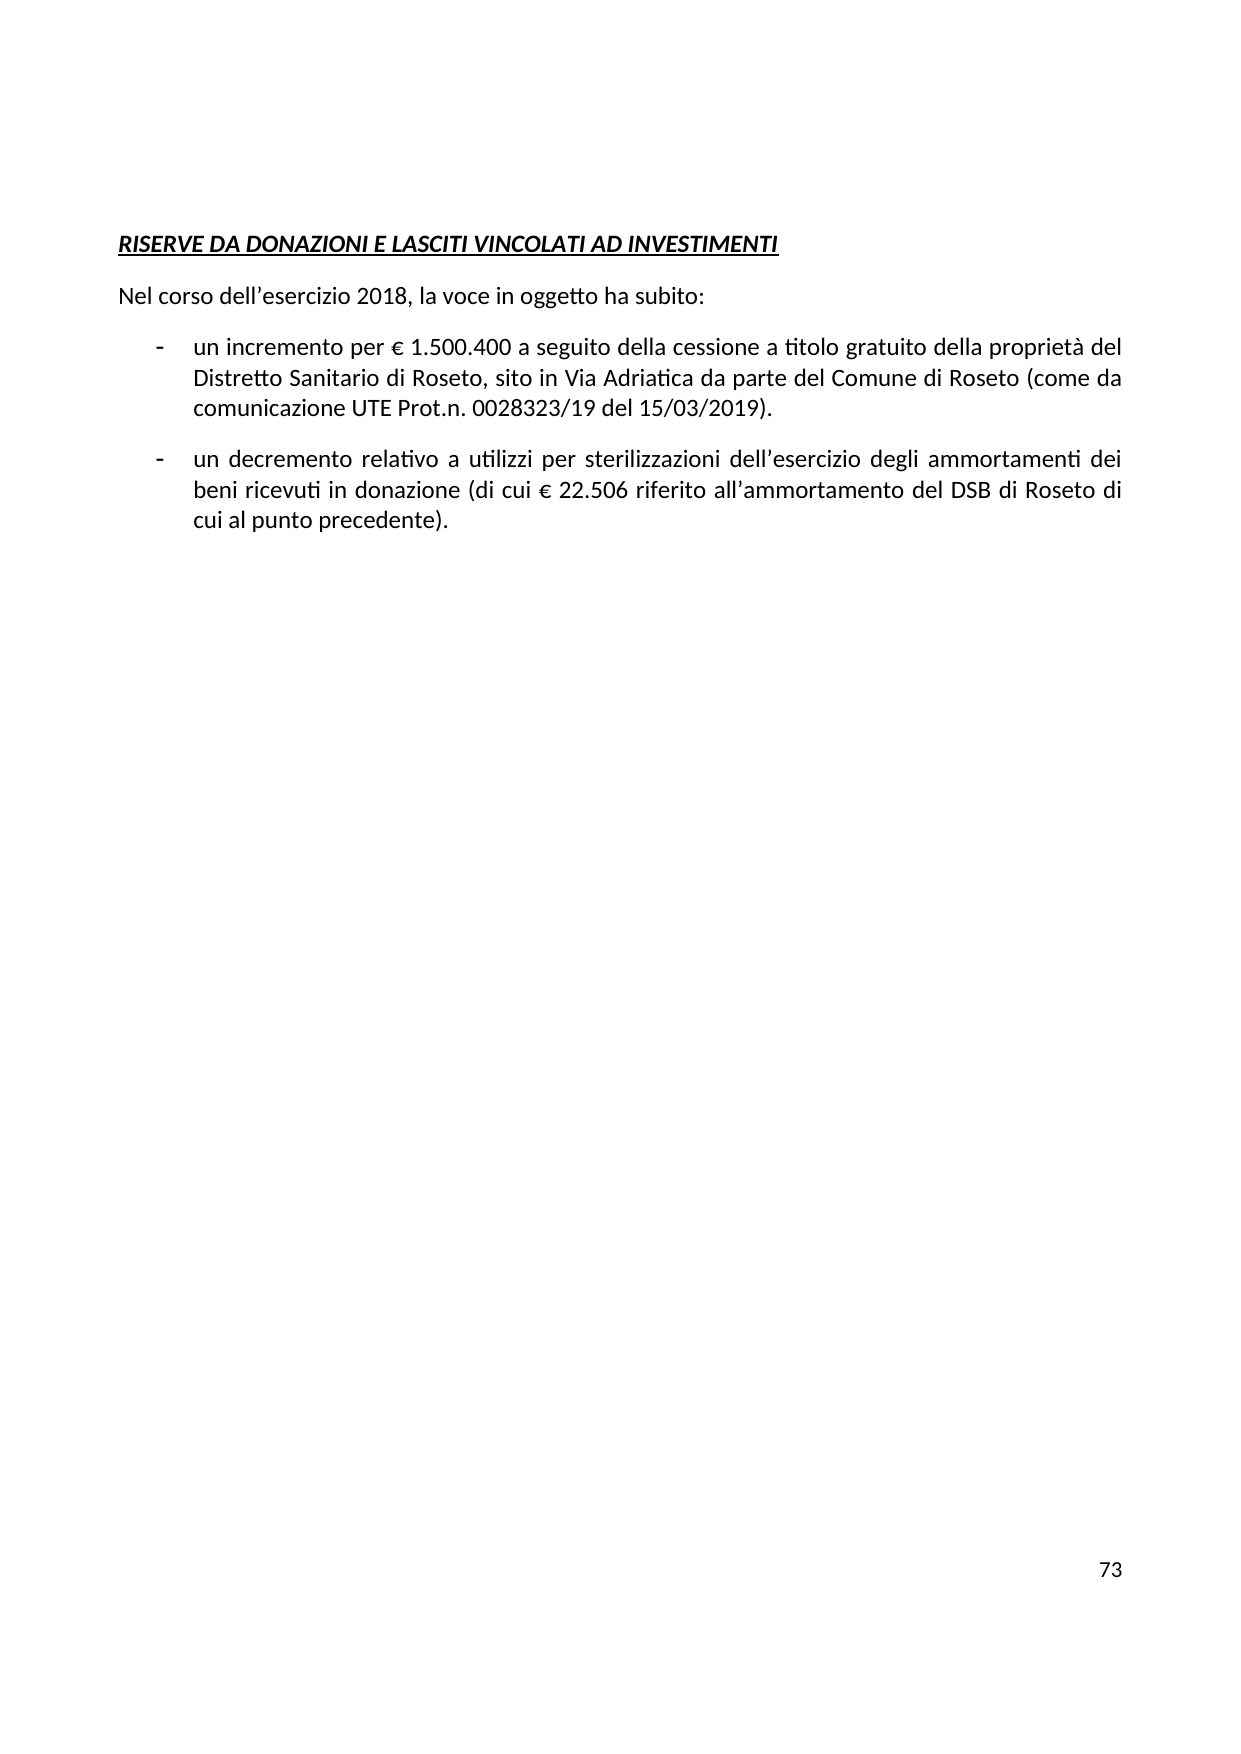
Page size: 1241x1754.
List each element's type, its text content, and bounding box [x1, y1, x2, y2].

list un incremento per € 1.500.400 a seguito della cessione a titolo gratuito della proprietà del Distretto Sanitario di Roseto, sito in Via Adriatica da parte del Comune di Roseto (come da comunicazione UTE Prot.n. 0028323/19 del 15/03/2019). [156, 331, 1122, 423]
list un decremento relativo a utilizzi per sterilizzazioni dell’esercizio degli ammortamenti dei beni ricevuti in donazione (di cui € 22.506 riferito all’ammortamento del DSB di Roseto di cui al punto precedente). [156, 443, 1122, 535]
text RISERVE DA DONAZIONI E LASCITI VINCOLATI AD INVESTIMENTI [118, 228, 1122, 259]
text Nel corso dell’esercizio 2018, la voce in oggetto ha subito: [118, 280, 1122, 310]
